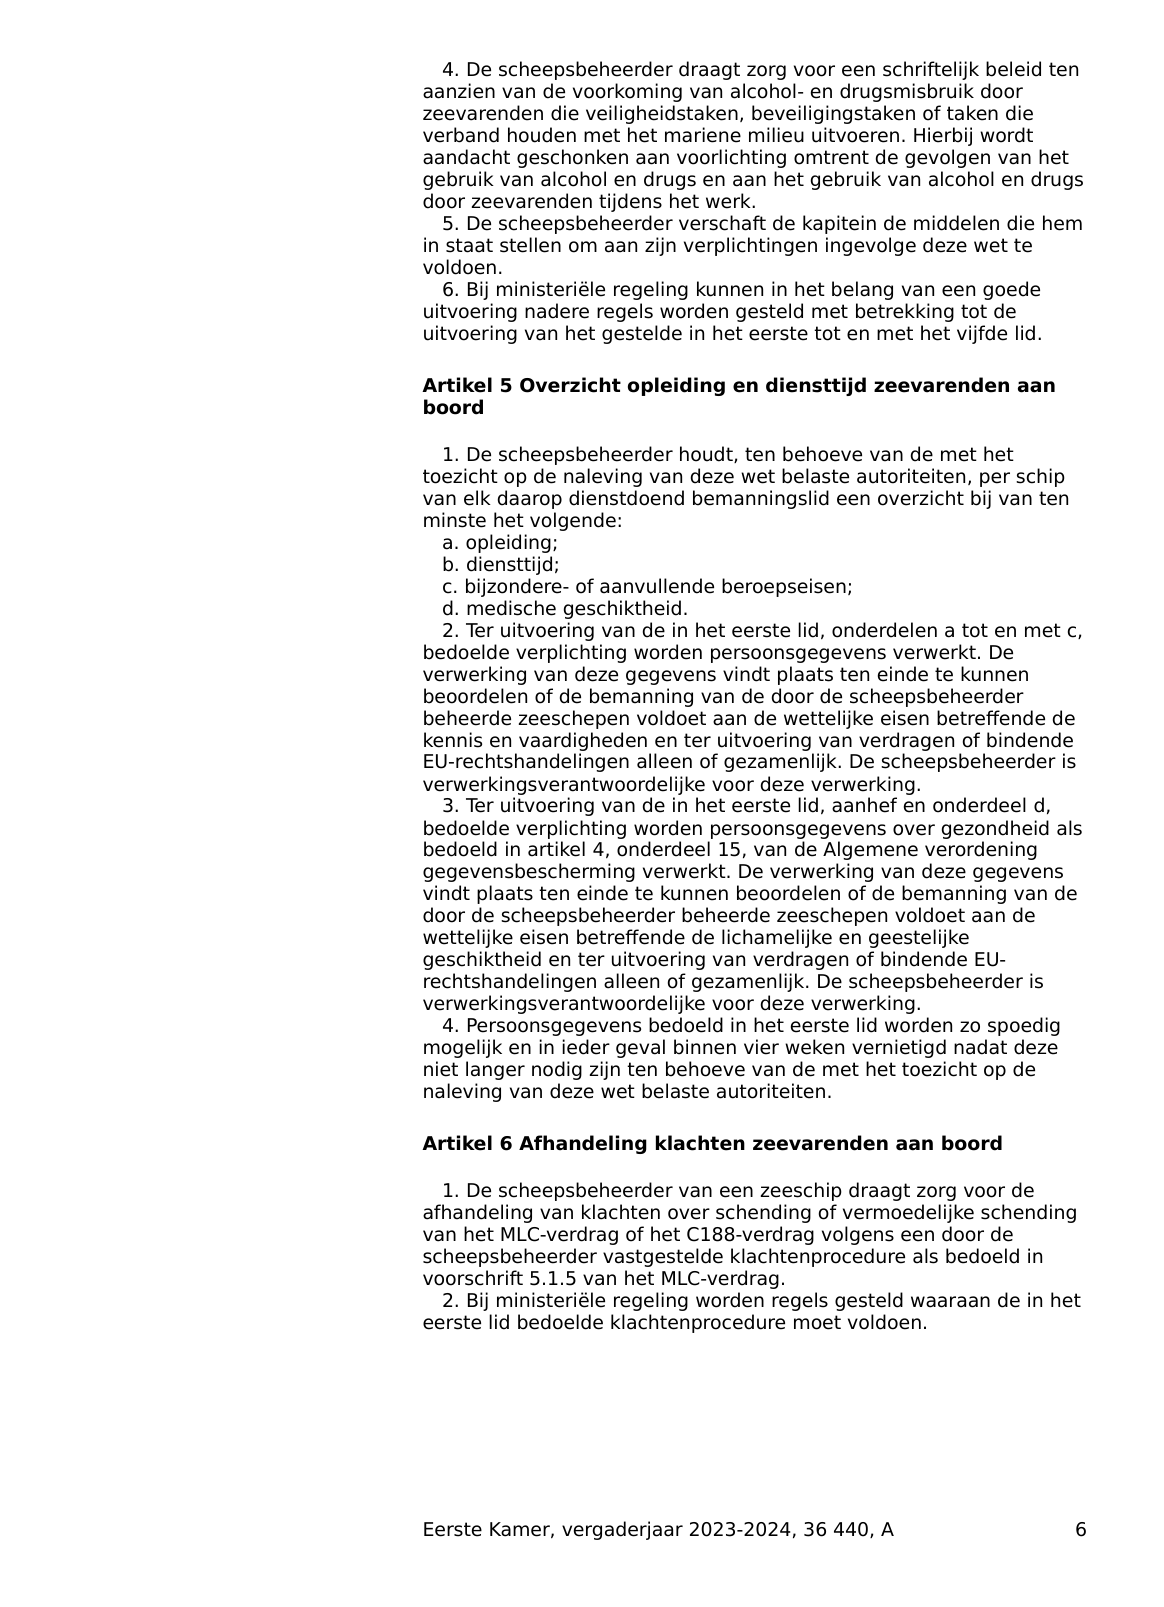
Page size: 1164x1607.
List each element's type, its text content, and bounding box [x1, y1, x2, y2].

subtitle Artikel 6 Afhandeling klachten zeevarenden aan boord [422, 1133, 1087, 1155]
text c. bijzondere- of aanvullende beroepseisen; [422, 576, 1087, 598]
text d. medische geschiktheid. [422, 598, 1087, 619]
text 2. Ter uitvoering van de in het eerste lid, onderdelen a tot en met c, bedoelde verplichting worden persoonsgegevens verwerkt. De verwerking van deze gegevens vindt plaats ten einde te kunnen beoordelen of de bemanning van de door de scheepsbeheerder beheerde zeeschepen voldoet aan de wettelijke eisen betreffende de kennis en vaardigheden en ter uitvoering van verdragen of bindende EU-rechtshandelingen alleen of gezamenlijk. De scheepsbeheerder is verwerkingsverantwoordelijke voor deze verwerking. [422, 619, 1087, 795]
text 1. De scheepsbeheerder van een zeeschip draagt zorg voor de afhandeling van klachten over schending of vermoedelijke schending van het MLC-verdrag of het C188-verdrag volgens een door de scheepsbeheerder vastgestelde klachtenprocedure als bedoeld in voorschrift 5.1.5 van het MLC-verdrag. [422, 1180, 1087, 1290]
text 1. De scheepsbeheerder houdt, ten behoeve van de met het toezicht op de naleving van deze wet belaste autoriteiten, per schip van elk daarop dienstdoend bemanningslid een overzicht bij van ten minste het volgende: [422, 444, 1087, 532]
text 5. De scheepsbeheerder verschaft de kapitein de middelen die hem in staat stellen om aan zijn verplichtingen ingevolge deze wet te voldoen. [422, 213, 1087, 279]
text b. diensttijd; [422, 554, 1087, 576]
text a. opleiding; [422, 532, 1087, 554]
subtitle Artikel 5 Overzicht opleiding en diensttijd zeevarenden aan boord [422, 375, 1087, 419]
text 6. Bij ministeriële regeling kunnen in het belang van een goede uitvoering nadere regels worden gesteld met betrekking tot de uitvoering van het gestelde in het eerste tot en met het vijfde lid. [422, 279, 1087, 345]
text 4. Persoonsgegevens bedoeld in het eerste lid worden zo spoedig mogelijk en in ieder geval binnen vier weken vernietigd nadat deze niet langer nodig zijn ten behoeve van de met het toezicht op de naleving van deze wet belaste autoriteiten. [422, 1015, 1087, 1103]
text 4. De scheepsbeheerder draagt zorg voor een schriftelijk beleid ten aanzien van de voorkoming van alcohol- en drugsmisbruik door zeevarenden die veiligheidstaken, beveiligingstaken of taken die verband houden met het mariene milieu uitvoeren. Hierbij wordt aandacht geschonken aan voorlichting omtrent de gevolgen van het gebruik van alcohol en drugs en aan het gebruik van alcohol en drugs door zeevarenden tijdens het werk. [422, 59, 1087, 213]
text 2. Bij ministeriële regeling worden regels gesteld waaraan de in het eerste lid bedoelde klachtenprocedure moet voldoen. [422, 1290, 1087, 1334]
text 3. Ter uitvoering van de in het eerste lid, aanhef en onderdeel d, bedoelde verplichting worden persoonsgegevens over gezondheid als bedoeld in artikel 4, onderdeel 15, van de Algemene verordening gegevensbescherming verwerkt. De verwerking van deze gegevens vindt plaats ten einde te kunnen beoordelen of de bemanning van de door de scheepsbeheerder beheerde zeeschepen voldoet aan de wettelijke eisen betreffende de lichamelijke en geestelijke geschiktheid en ter uitvoering van verdragen of bindende EU-rechtshandelingen alleen of gezamenlijk. De scheepsbeheerder is verwerkingsverantwoordelijke voor deze verwerking. [422, 795, 1087, 1015]
